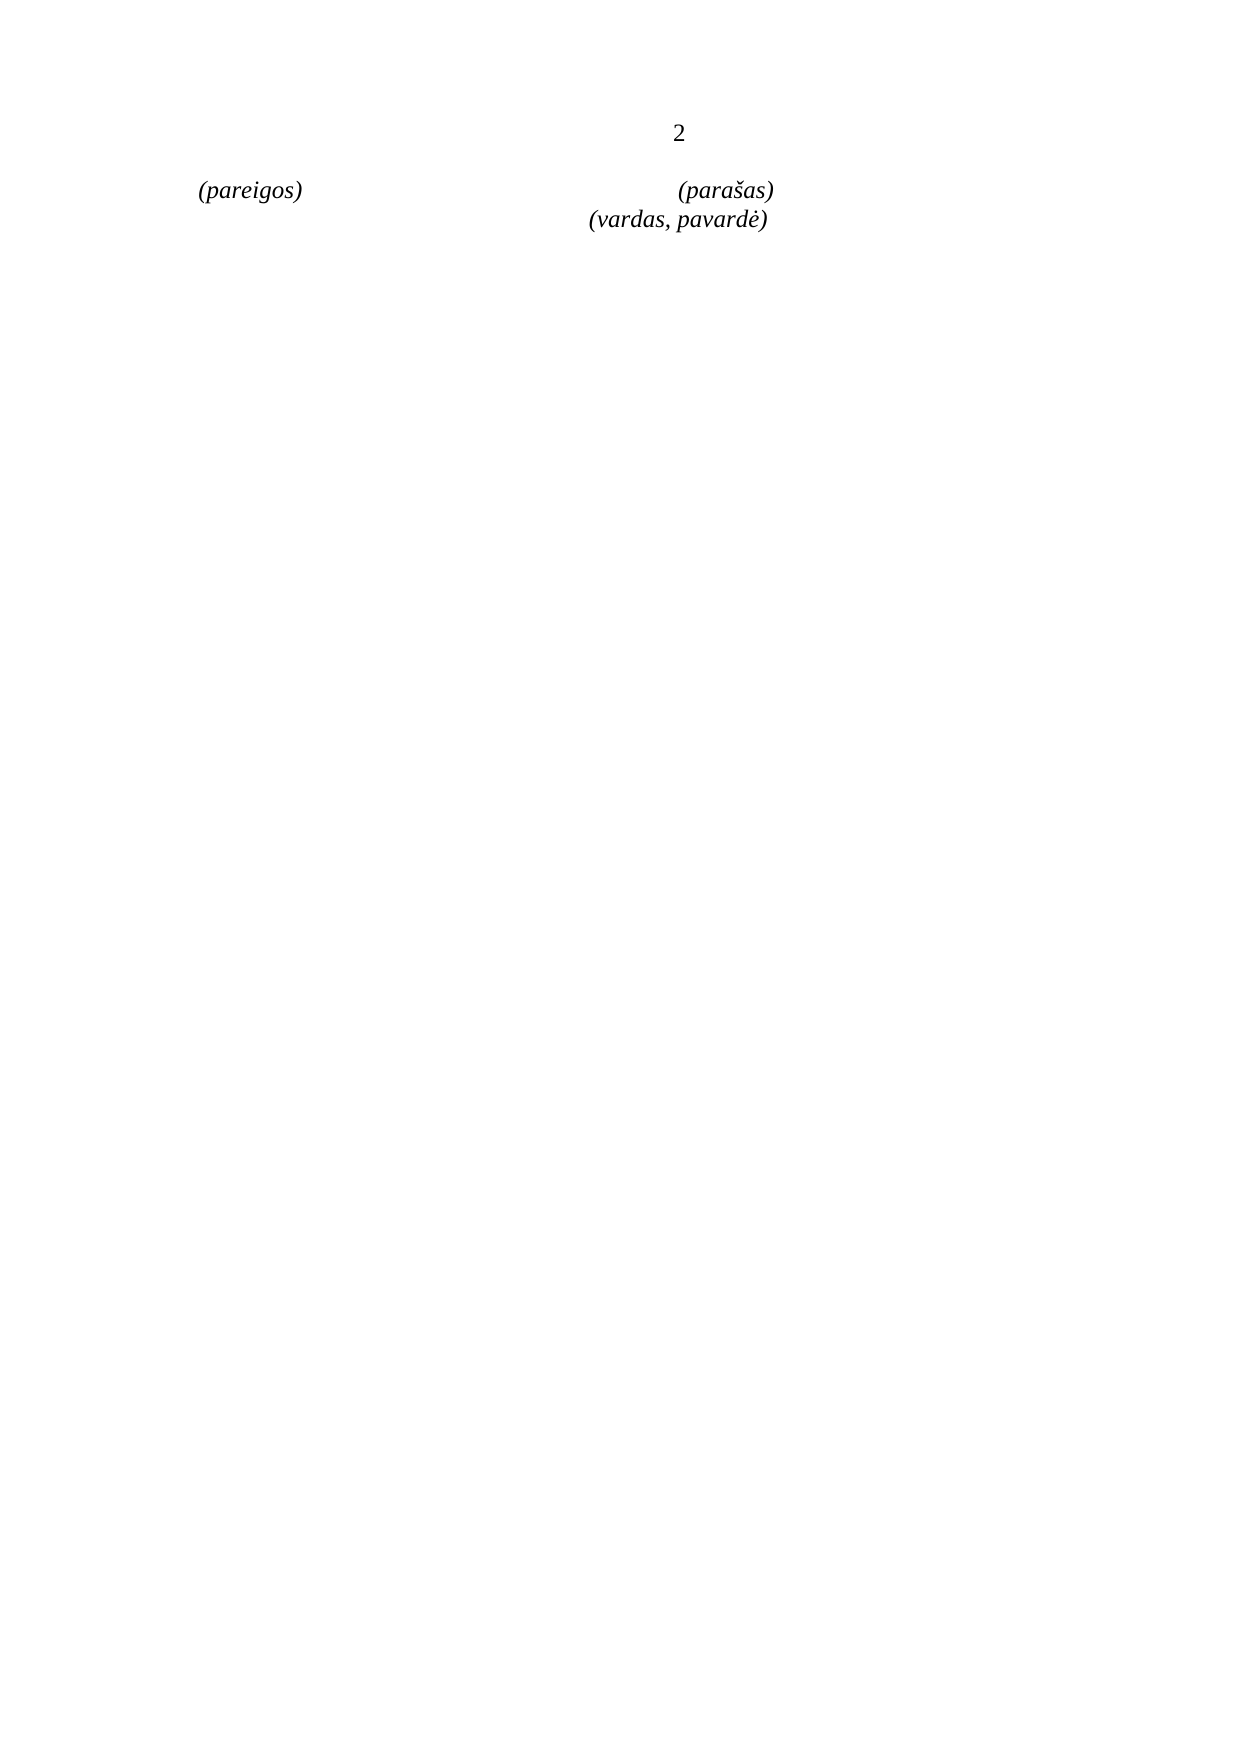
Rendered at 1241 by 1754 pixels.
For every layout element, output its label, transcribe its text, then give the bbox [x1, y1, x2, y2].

text (pareigos) (parašas) (vardas, pavardė) [177, 176, 1181, 233]
